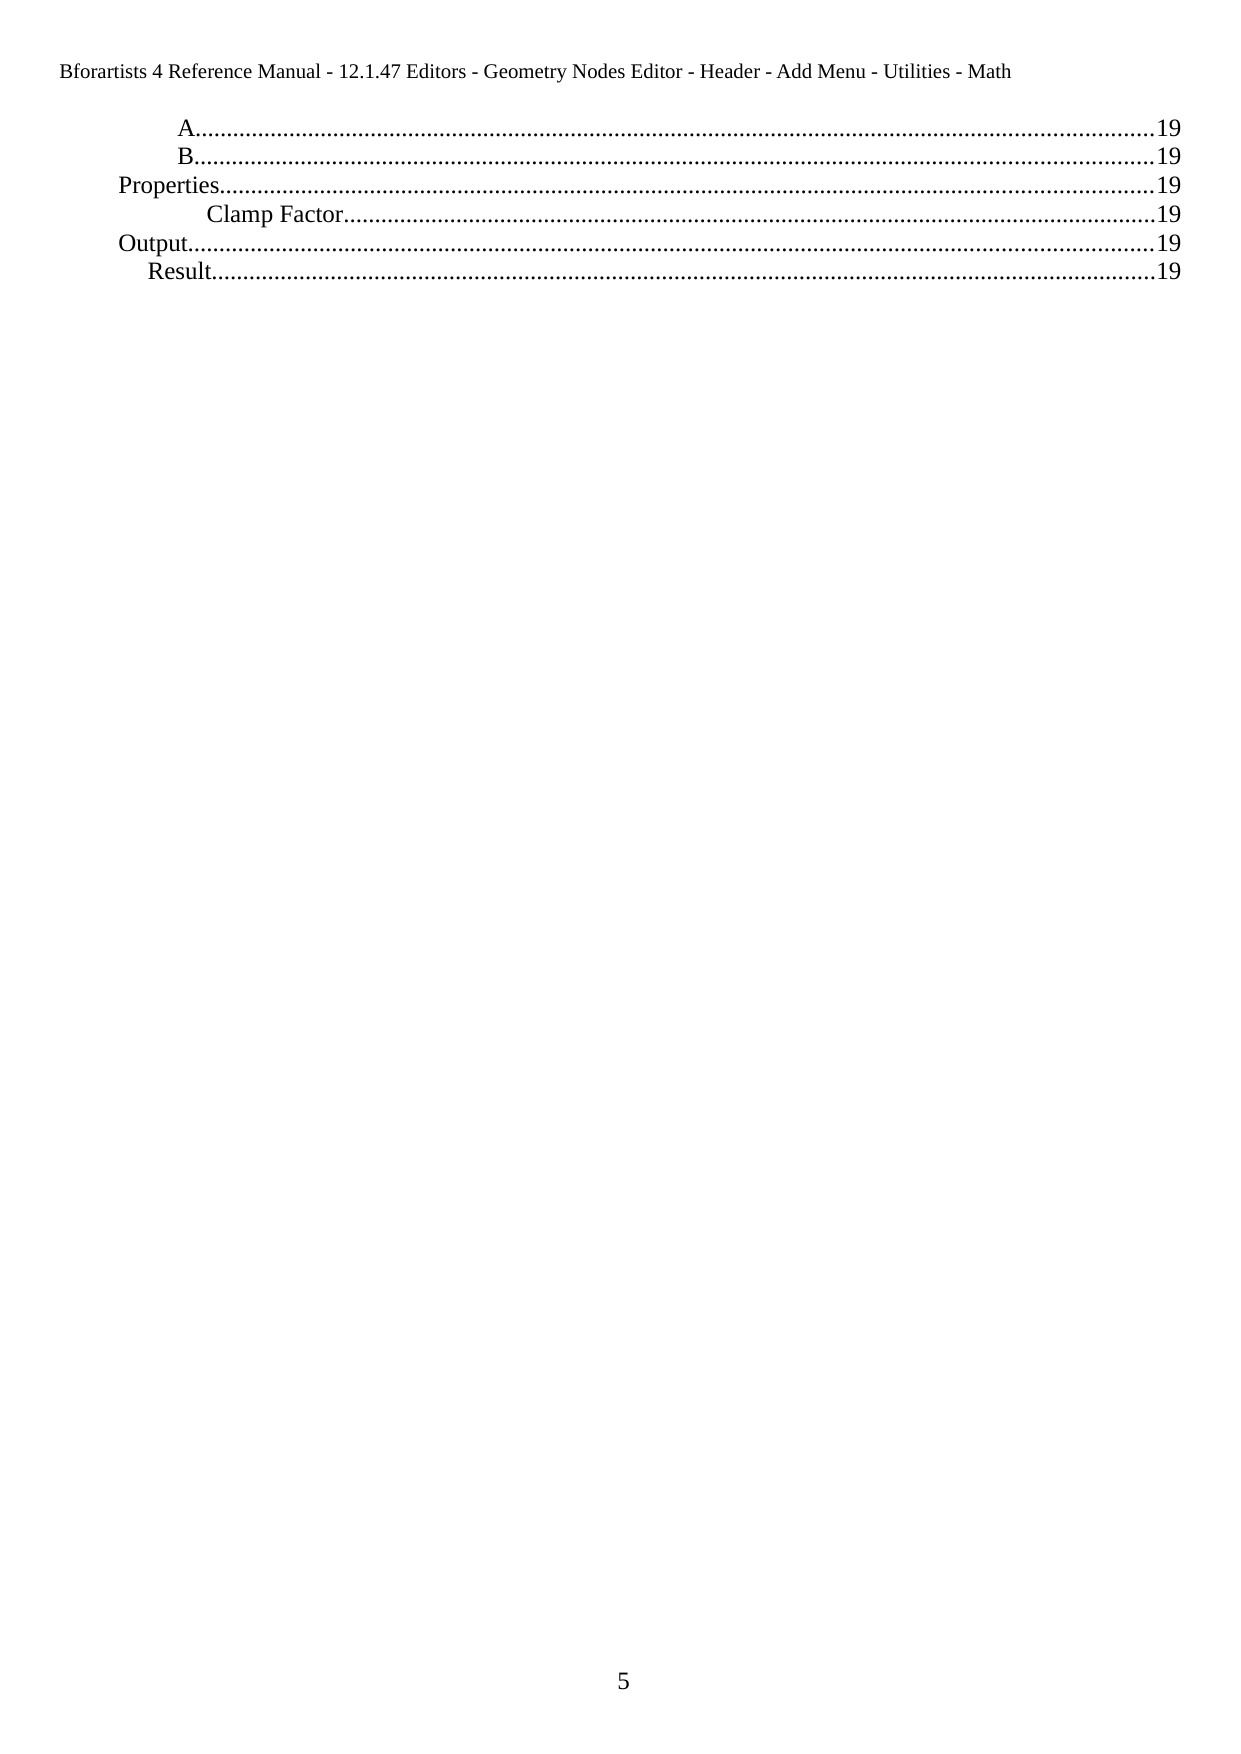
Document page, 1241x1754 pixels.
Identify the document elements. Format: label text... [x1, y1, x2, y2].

text Output 19 [118, 228, 1181, 256]
text Result 19 [147, 256, 1181, 285]
text B 19 [177, 141, 1181, 170]
text Clamp Factor 19 [206, 199, 1181, 228]
text Properties 19 [118, 170, 1181, 199]
text A 19 [177, 113, 1181, 141]
